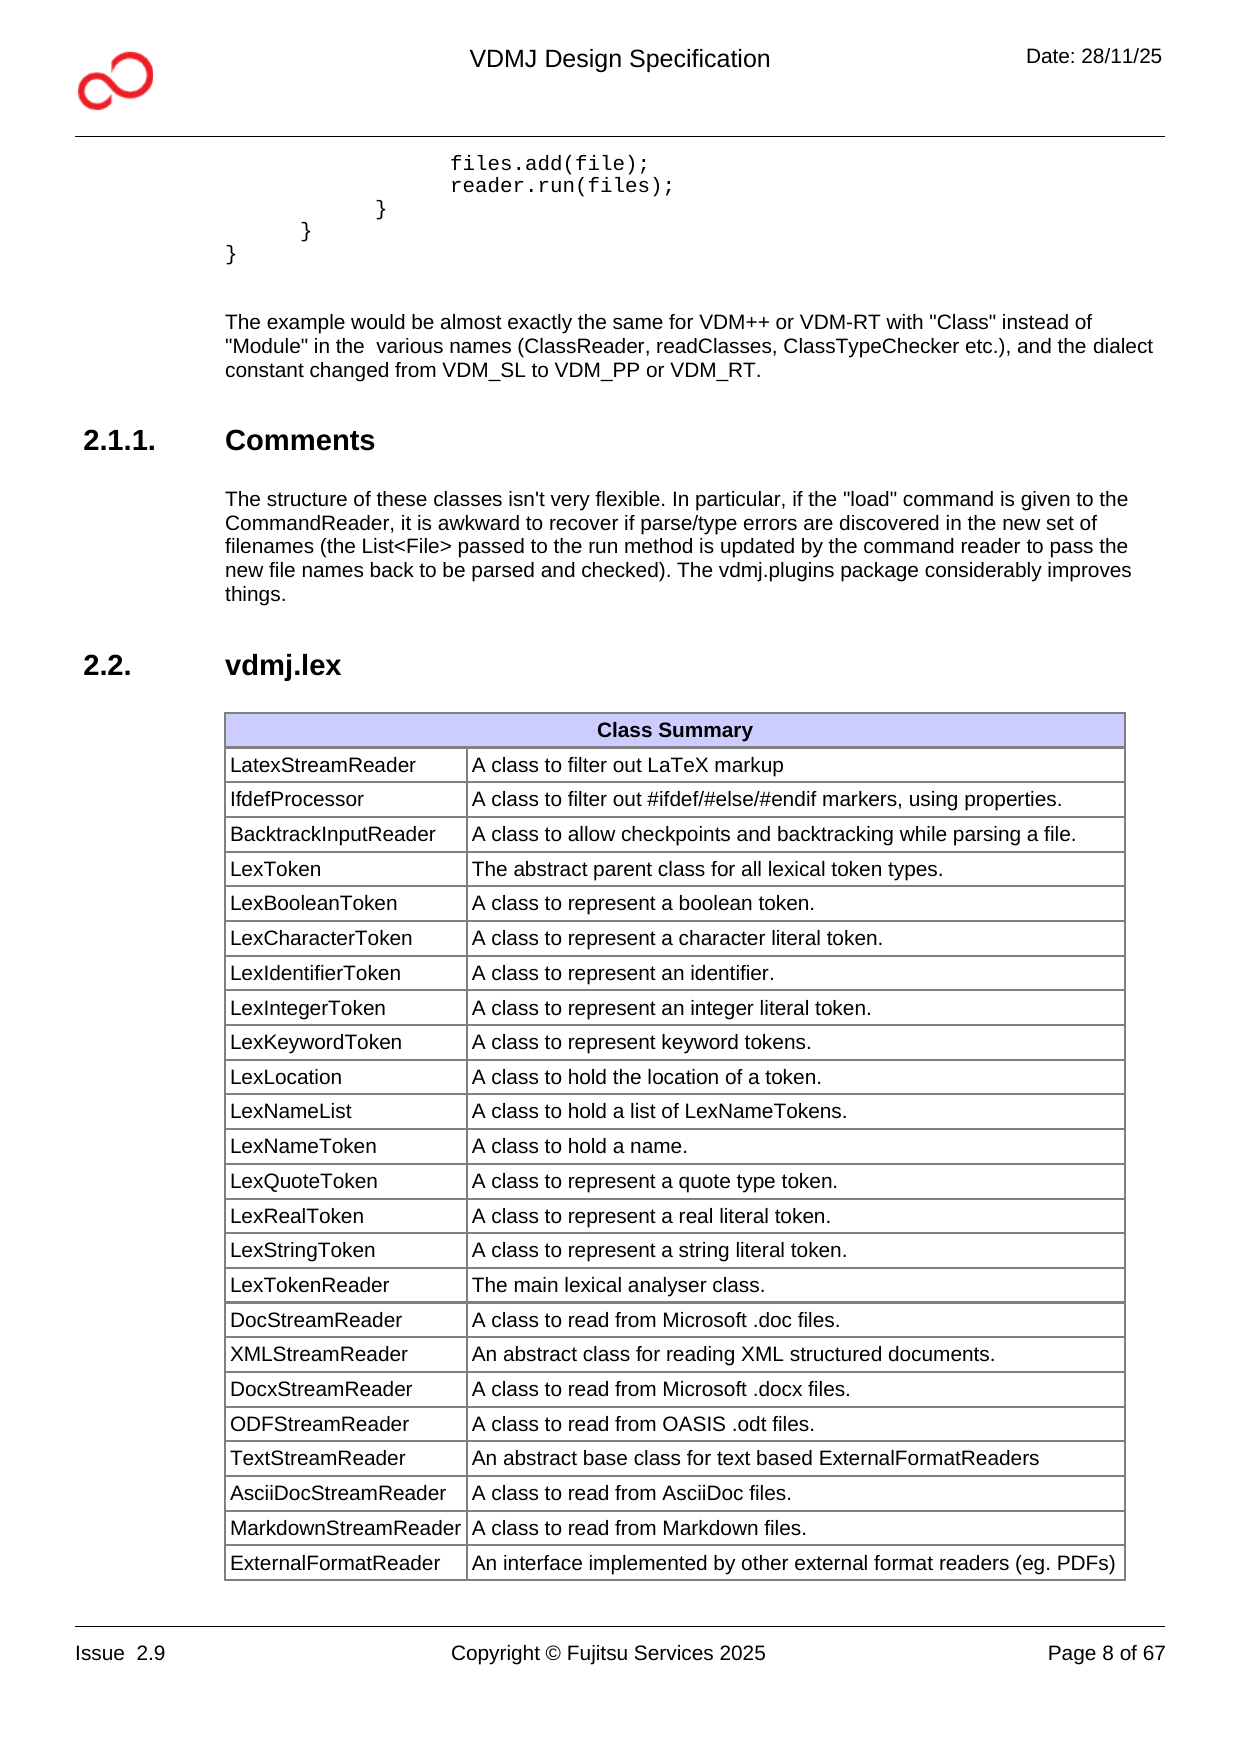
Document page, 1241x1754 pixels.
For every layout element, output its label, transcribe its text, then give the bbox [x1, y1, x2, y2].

table_cell A class to represent an identifier. [468, 957, 1124, 989]
table_cell A class to read from AsciiDoc files. [468, 1477, 1124, 1509]
table_header Class Summary [226, 714, 1124, 746]
table_cell LexTokenReader [226, 1269, 466, 1301]
table_cell LexIntegerToken [226, 991, 466, 1024]
table_cell XMLStreamReader [226, 1338, 466, 1371]
table_cell LexStringToken [226, 1234, 466, 1267]
table_cell A class to represent an integer literal token. [468, 991, 1124, 1024]
table_cell A class to represent a real literal token. [468, 1200, 1124, 1232]
table_cell LexKeywordToken [226, 1026, 466, 1059]
table_cell DocStreamReader [226, 1304, 466, 1336]
table_cell A class to read from Microsoft .docx files. [468, 1373, 1124, 1406]
table_cell An interface implemented by other external format readers (eg. PDFs) [468, 1546, 1124, 1579]
table_cell An abstract class for reading XML structured documents. [468, 1338, 1124, 1371]
table_cell A class to represent a boolean token. [468, 887, 1124, 920]
text reader.run(files); [225, 175, 1165, 197]
picture [78, 44, 153, 120]
table_cell LatexStreamReader [226, 749, 466, 781]
text } [225, 220, 1165, 242]
subtitle vdmj.lex [75, 649, 1165, 682]
subtitle Comments [75, 424, 1165, 457]
table_cell A class to hold the location of a token. [468, 1061, 1124, 1093]
text The example would be almost exactly the same for VDM++ or VDM-RT with "Class" instead of "Module" in the various names (ClassReader, readClasses, ClassTypeChecker etc.), and the dialect constant changed from VDM_SL to VDM_PP or VDM_RT. [225, 310, 1165, 382]
text } [225, 242, 1165, 265]
text The structure of these classes isn't very flexible. In particular, if the "load" command is given to the CommandReader, it is awkward to recover if parse/type errors are discovered in the new set of filenames (the List<File> passed to the run method is updated by the command reader to pass the new file names back to be parsed and checked). The vdmj.plugins package considerably improves things. [225, 487, 1165, 607]
table_cell LexLocation [226, 1061, 466, 1093]
table_cell BacktrackInputReader [226, 818, 466, 851]
table_cell A class to represent a character literal token. [468, 922, 1124, 954]
table_cell A class to hold a name. [468, 1130, 1124, 1163]
table_cell A class to allow checkpoints and backtracking while parsing a file. [468, 818, 1124, 851]
table_cell The abstract parent class for all lexical token types. [468, 853, 1124, 885]
table_cell LexRealToken [226, 1200, 466, 1232]
table_cell DocxStreamReader [226, 1373, 466, 1406]
table_cell An abstract base class for text based ExternalFormatReaders [468, 1442, 1124, 1475]
table_cell MarkdownStreamReader [226, 1512, 466, 1544]
table_cell A class to read from OASIS .odt files. [468, 1408, 1124, 1440]
table_cell The main lexical analyser class. [468, 1269, 1124, 1301]
table_cell LexCharacterToken [226, 922, 466, 954]
table_cell IfdefProcessor [226, 783, 466, 816]
table_cell LexNameToken [226, 1130, 466, 1163]
table_cell A class to represent a string literal token. [468, 1234, 1124, 1267]
table_cell A class to read from Microsoft .doc files. [468, 1304, 1124, 1336]
text files.add(file); [225, 152, 1165, 175]
table_cell TextStreamReader [226, 1442, 466, 1475]
table_cell ExternalFormatReader [226, 1546, 466, 1579]
table_cell AsciiDocStreamReader [226, 1477, 466, 1509]
table_cell A class to filter out #ifdef/#else/#endif markers, using properties. [468, 783, 1124, 816]
table_cell A class to hold a list of LexNameTokens. [468, 1095, 1124, 1128]
table_cell LexBooleanToken [226, 887, 466, 920]
table_cell LexIdentifierToken [226, 957, 466, 989]
table_cell LexToken [226, 853, 466, 885]
table_cell A class to read from Markdown files. [468, 1512, 1124, 1544]
text } [225, 197, 1165, 220]
table_cell ODFStreamReader [226, 1408, 466, 1440]
table_cell A class to filter out LaTeX markup [468, 749, 1124, 781]
table_cell LexNameList [226, 1095, 466, 1128]
table_cell A class to represent a quote type token. [468, 1165, 1124, 1197]
table_cell A class to represent keyword tokens. [468, 1026, 1124, 1059]
table_cell LexQuoteToken [226, 1165, 466, 1197]
